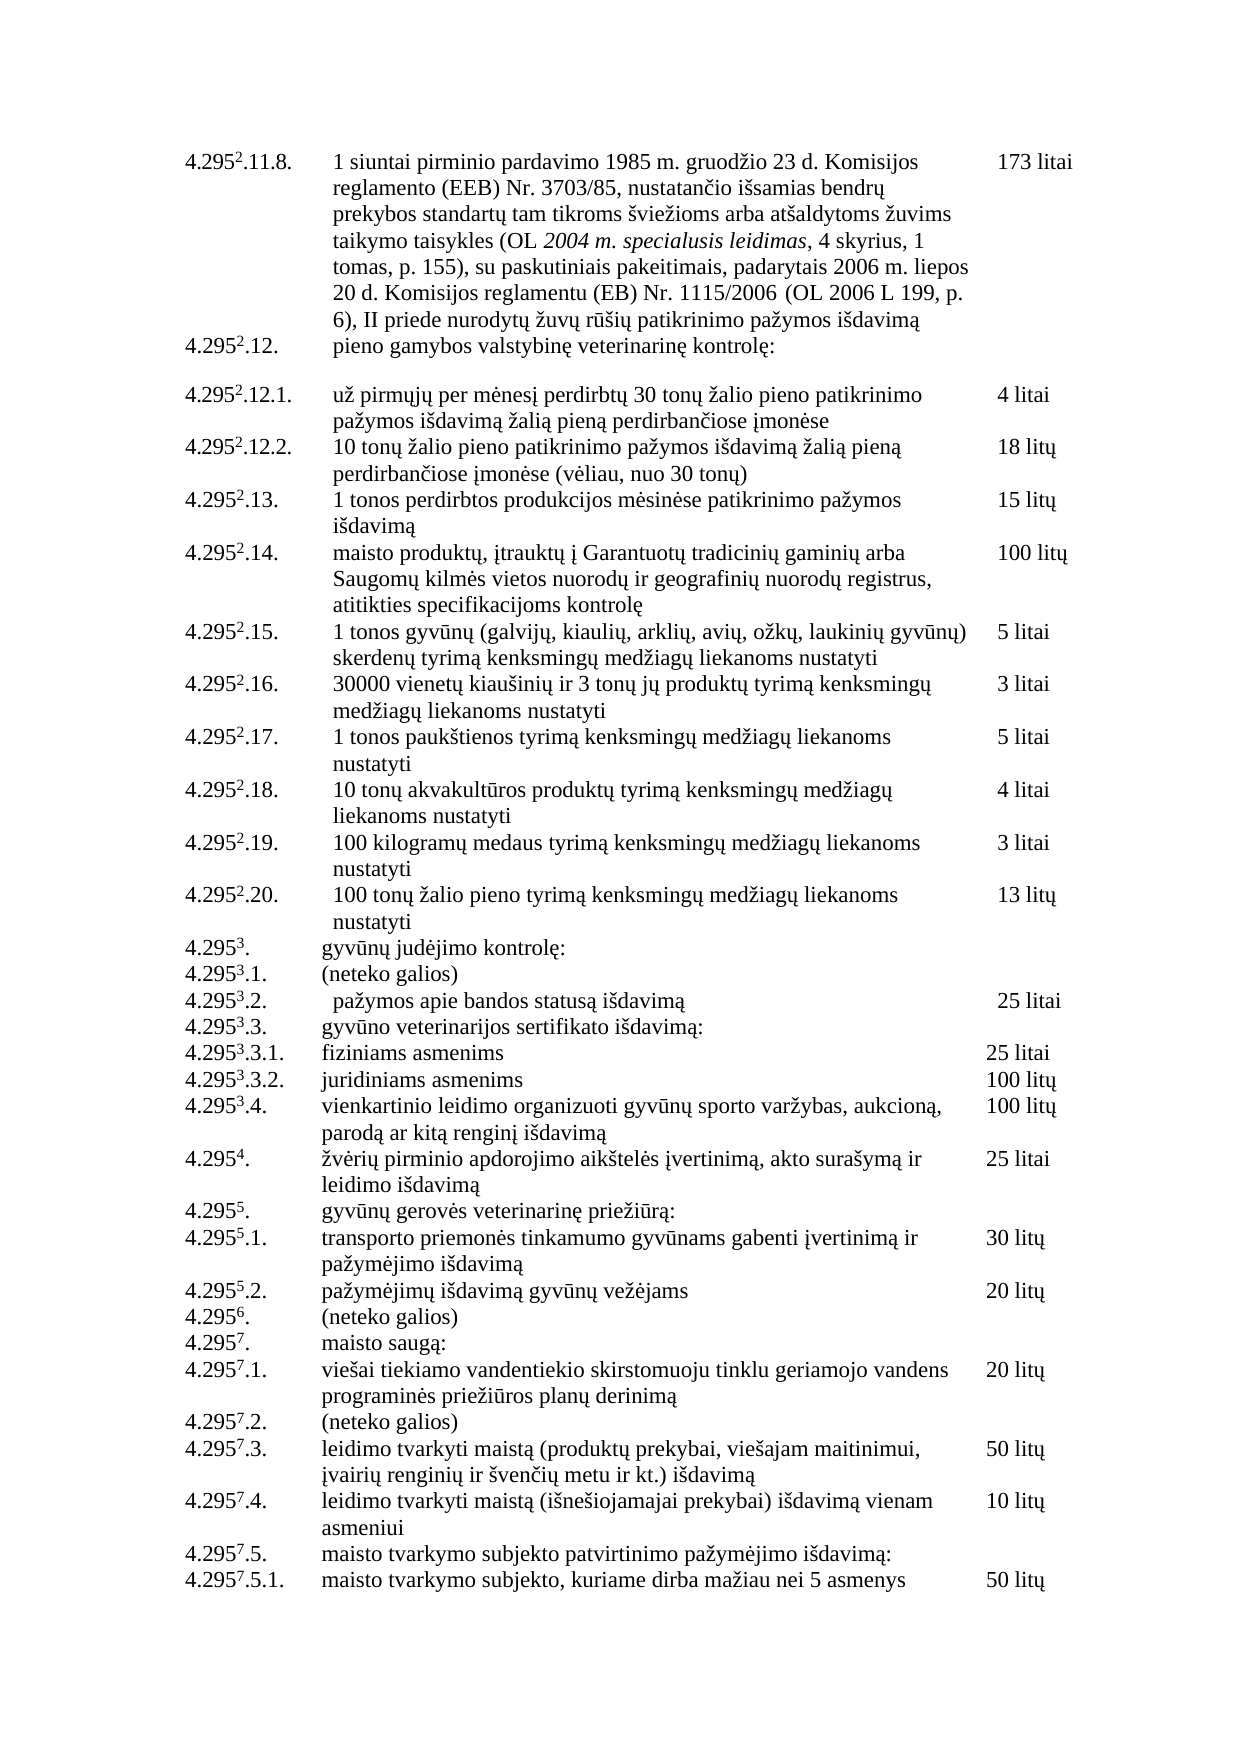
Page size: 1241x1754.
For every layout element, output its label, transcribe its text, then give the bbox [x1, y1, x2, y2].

table_cell 4.2957.5.1. [174, 1567, 321, 1593]
table_cell 4.2953.3. [174, 1013, 321, 1039]
table_cell 50 litų [986, 1435, 1148, 1487]
table_cell 4.2952.20. [174, 881, 321, 934]
table_cell 4.2953.2. [174, 987, 321, 1013]
table_cell 173 litai [986, 148, 1148, 332]
table_cell [986, 934, 1148, 960]
table_cell fiziniams asmenims [321, 1040, 986, 1066]
table_cell 4.2952.18. [174, 776, 321, 829]
table_cell 4.2952.15. [174, 618, 321, 671]
table_cell 4 litai [986, 381, 1148, 433]
table_cell 5 litai [986, 618, 1148, 671]
table_cell žvėrių pirminio apdorojimo aikštelės įvertinimą, akto surašymą ir leidimo išdavimą [321, 1145, 986, 1198]
table_cell 1 siuntai pirminio pardavimo 1985 m. gruodžio 23 d. Komisijos reglamento (EEB) Nr. 3703/85, nustatančio išsamias bendrų prekybos standartų tam tikroms šviežioms arba atšaldytoms žuvims taikymo taisykles (OL 2004 m. specialusis leidimas, 4 skyrius, 1 tomas, p. 155), su paskutiniais pakeitimais, padarytais 2006 m. liepos 20 d. Komisijos reglamentu (EB) Nr. 1115/2006 (OL 2006 L 199, p. 6), II priede nurodytų žuvų rūšių patikrinimo pažymos išdavimą [321, 148, 986, 332]
table_cell maisto saugą: [321, 1329, 986, 1356]
table_cell 4.2956. [174, 1303, 321, 1329]
table_cell 15 litų [986, 486, 1148, 539]
table_cell (neteko galios) [321, 1303, 986, 1329]
table_cell 4.2952.14. [174, 539, 321, 618]
table_cell pažymėjimų išdavimą gyvūnų vežėjams [321, 1277, 986, 1303]
table_cell 3 litai [986, 671, 1148, 723]
table_cell juridiniams asmenims [321, 1066, 986, 1092]
table_cell 10 litų [986, 1488, 1148, 1540]
table_cell 10 tonų žalio pieno patikrinimo pažymos išdavimą žalią pieną perdirbančiose įmonėse (vėliau, nuo 30 tonų) [321, 433, 986, 486]
table_cell 100 kilogramų medaus tyrimą kenksmingų medžiagų liekanoms nustatyti [321, 829, 986, 881]
table_cell 10 tonų akvakultūros produktų tyrimą kenksmingų medžiagų liekanoms nustatyti [321, 776, 986, 829]
table_cell pieno gamybos valstybinę veterinarinę kontrolę: [321, 332, 986, 381]
table_cell leidimo tvarkyti maistą (išnešiojamajai prekybai) išdavimą vienam asmeniui [321, 1488, 986, 1540]
table_cell 4.2957. [174, 1329, 321, 1356]
table_cell 100 litų [986, 539, 1148, 618]
table_cell 4.2953. [174, 934, 321, 960]
table_cell (neteko galios) [321, 960, 986, 987]
table_cell 100 tonų žalio pieno tyrimą kenksmingų medžiagų liekanoms nustatyti [321, 881, 986, 934]
table_cell 4.2953.1. [174, 960, 321, 987]
table_cell 4.2952.19. [174, 829, 321, 881]
table_cell vienkartinio leidimo organizuoti gyvūnų sporto varžybas, aukcioną, parodą ar kitą renginį išdavimą [321, 1092, 986, 1145]
table_cell [986, 1409, 1148, 1435]
table_cell 4.2952.12.1. [174, 381, 321, 433]
table_cell 50 litų [986, 1567, 1148, 1593]
table_cell [986, 1198, 1148, 1224]
table_cell 3 litai [986, 829, 1148, 881]
table_cell 4.2953.3.2. [174, 1066, 321, 1092]
table_cell 4.2952.12.2. [174, 433, 321, 486]
table_cell 25 litai [986, 1145, 1148, 1198]
table_cell už pirmųjų per mėnesį perdirbtų 30 tonų žalio pieno patikrinimo pažymos išdavimą žalią pieną perdirbančiose įmonėse [321, 381, 986, 433]
table_cell 100 litų [986, 1066, 1148, 1092]
table_cell [986, 1329, 1148, 1356]
table_cell 25 litai [986, 1040, 1148, 1066]
table_cell gyvūnų judėjimo kontrolę: [321, 934, 986, 960]
table_cell gyvūno veterinarijos sertifikato išdavimą: [321, 1013, 986, 1039]
table_cell 4.2957.2. [174, 1409, 321, 1435]
table_cell 4.2955. [174, 1198, 321, 1224]
table_cell viešai tiekiamo vandentiekio skirstomuoju tinklu geriamojo vandens programinės priežiūros planų derinimą [321, 1356, 986, 1408]
table_cell 4.2955.2. [174, 1277, 321, 1303]
table_cell 20 litų [986, 1277, 1148, 1303]
table_cell 1 tonos perdirbtos produkcijos mėsinėse patikrinimo pažymos išdavimą [321, 486, 986, 539]
table_cell [986, 1013, 1148, 1039]
table_cell 25 litai [986, 987, 1148, 1013]
table_cell 20 litų [986, 1356, 1148, 1408]
table_cell 13 litų [986, 881, 1148, 934]
table_cell 4.2954. [174, 1145, 321, 1198]
table_cell 4.2957.1. [174, 1356, 321, 1408]
table_cell 4.2952.13. [174, 486, 321, 539]
table_cell gyvūnų gerovės veterinarinę priežiūrą: [321, 1198, 986, 1224]
table_cell 4.2957.5. [174, 1540, 321, 1567]
table_cell 4.2952.11.8. [174, 148, 321, 332]
table_cell [986, 960, 1148, 987]
table_cell transporto priemonės tinkamumo gyvūnams gabenti įvertinimą ir pažymėjimo išdavimą [321, 1224, 986, 1277]
table_cell 5 litai [986, 723, 1148, 776]
table_cell 30000 vienetų kiaušinių ir 3 tonų jų produktų tyrimą kenksmingų medžiagų liekanoms nustatyti [321, 671, 986, 723]
table_cell 4.2953.4. [174, 1092, 321, 1145]
table_cell 4.2957.3. [174, 1435, 321, 1487]
table_cell pažymos apie bandos statusą išdavimą [321, 987, 986, 1013]
table_cell 30 litų [986, 1224, 1148, 1277]
table_cell 4.2953.3.1. [174, 1040, 321, 1066]
table_cell 4.2952.16. [174, 671, 321, 723]
table_cell [986, 1540, 1148, 1567]
table_cell 1 tonos gyvūnų (galvijų, kiaulių, arklių, avių, ožkų, laukinių gyvūnų) skerdenų tyrimą kenksmingų medžiagų liekanoms nustatyti [321, 618, 986, 671]
table_cell maisto produktų, įtrauktų į Garantuotų tradicinių gaminių arba Saugomų kilmės vietos nuorodų ir geografinių nuorodų registrus, atitikties specifikacijoms kontrolę [321, 539, 986, 618]
table_cell 4 litai [986, 776, 1148, 829]
table_cell maisto tvarkymo subjekto patvirtinimo pažymėjimo išdavimą: [321, 1540, 986, 1567]
table_cell 18 litų [986, 433, 1148, 486]
table_cell (neteko galios) [321, 1409, 986, 1435]
table_cell [986, 332, 1148, 381]
table_cell 4.2957.4. [174, 1488, 321, 1540]
table_cell 4.2952.12. [174, 332, 321, 381]
table_cell leidimo tvarkyti maistą (produktų prekybai, viešajam maitinimui, įvairių renginių ir švenčių metu ir kt.) išdavimą [321, 1435, 986, 1487]
table_cell 4.2952.17. [174, 723, 321, 776]
table_cell 1 tonos paukštienos tyrimą kenksmingų medžiagų liekanoms nustatyti [321, 723, 986, 776]
table_cell 100 litų [986, 1092, 1148, 1145]
table_cell [986, 1303, 1148, 1329]
table_cell 4.2955.1. [174, 1224, 321, 1277]
table_cell maisto tvarkymo subjekto, kuriame dirba mažiau nei 5 asmenys [321, 1567, 986, 1593]
